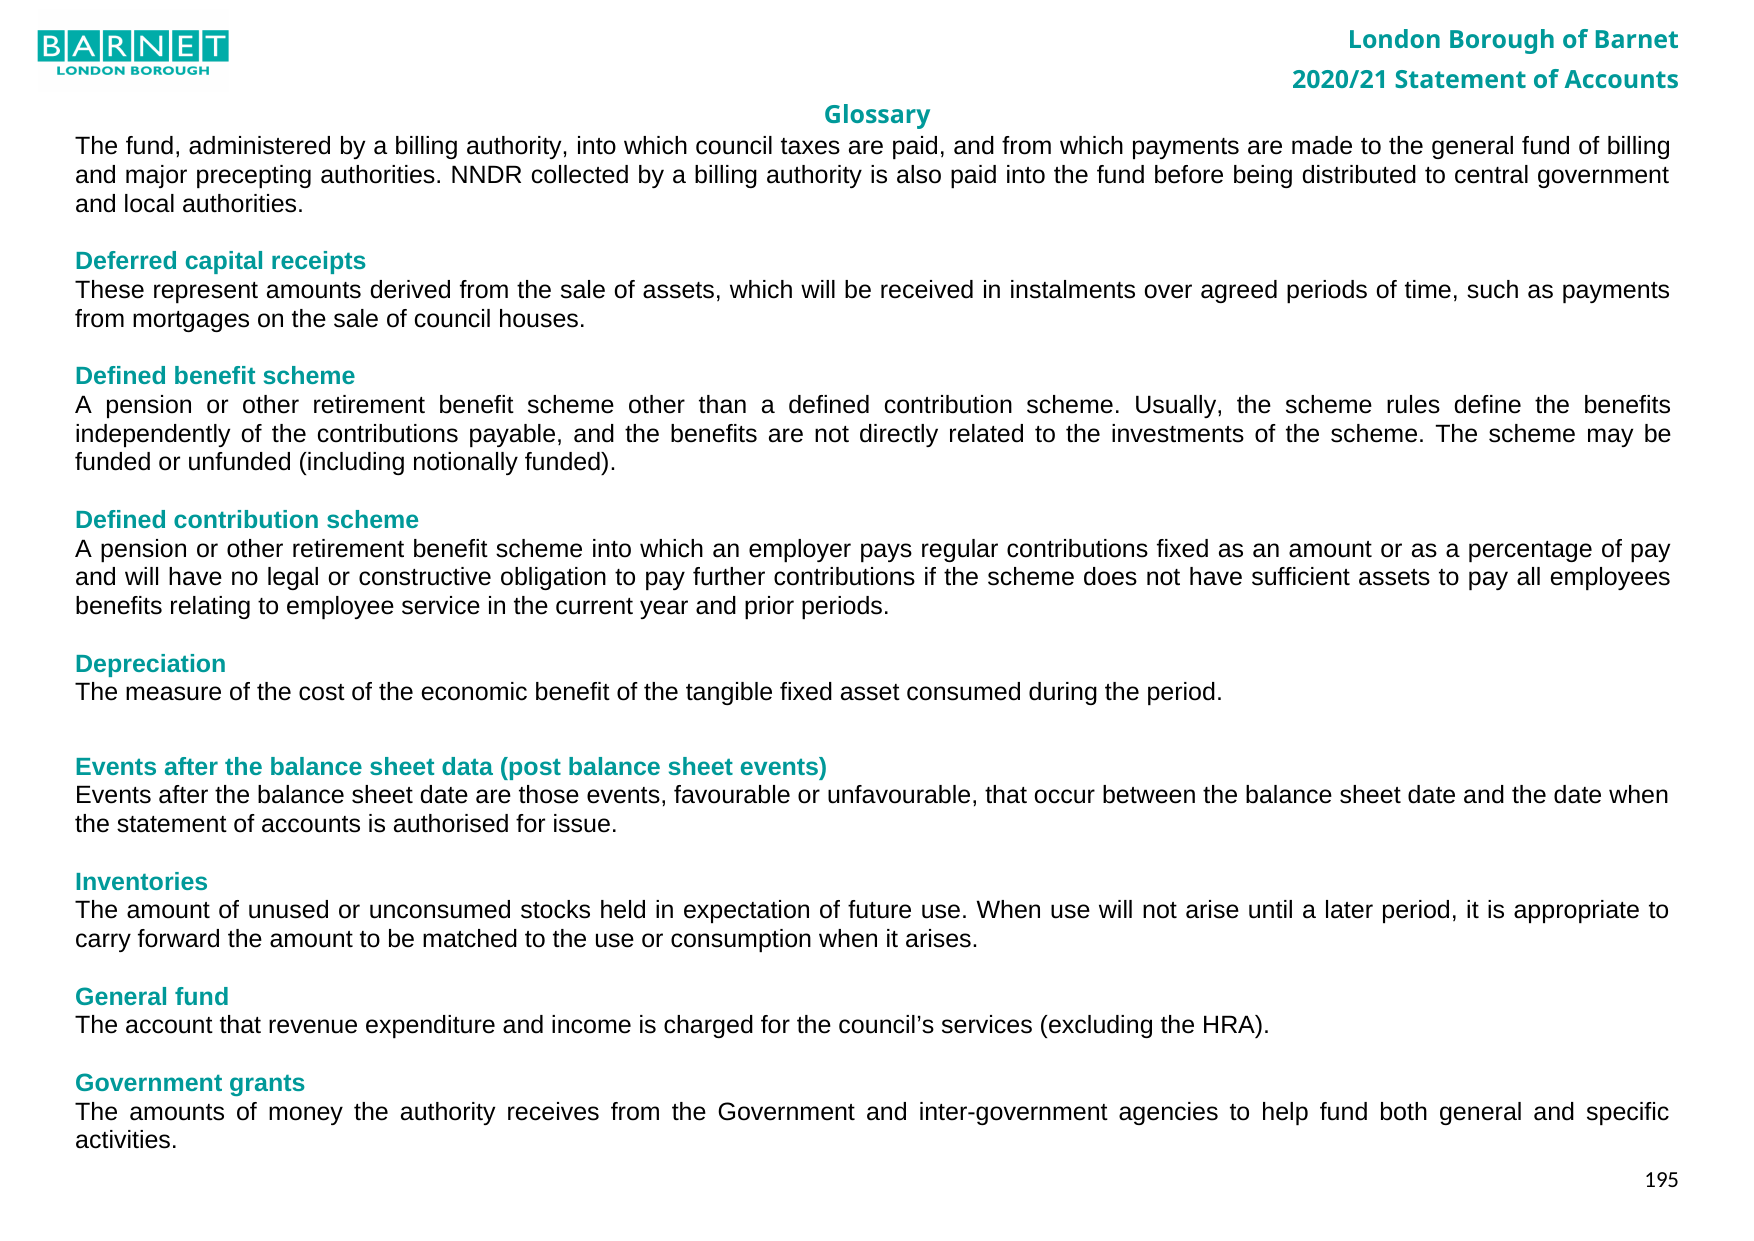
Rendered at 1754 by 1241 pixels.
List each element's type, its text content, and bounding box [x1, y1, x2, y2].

text The amounts of money the authority receives from the Government and inter-government agencies to help fund both general and specific activities. [75, 1097, 1674, 1154]
text Events after the balance sheet data (post balance sheet events) [75, 752, 1674, 780]
text Deferred capital receipts [75, 246, 1674, 275]
text The account that revenue expenditure and income is charged for the council’s services (excluding the HRA). [75, 1010, 1674, 1039]
text The amount of unused or unconsumed stocks held in expectation of future use. When use will not arise until a later period, it is appropriate to carry forward the amount to be matched to the use or consumption when it arises. [75, 895, 1674, 953]
text Inventories [75, 867, 1674, 895]
text Government grants [75, 1068, 1674, 1097]
text Depreciation [75, 649, 1674, 677]
text A pension or other retirement benefit scheme other than a defined contribution scheme. Usually, the scheme rules define the benefits independently of the contributions payable, and the benefits are not directly related to the investments of the scheme. The scheme may be funded or unfunded (including notionally funded). [75, 390, 1674, 476]
text These represent amounts derived from the sale of assets, which will be received in instalments over agreed periods of time, such as payments from mortgages on the sale of council houses. [75, 275, 1674, 332]
text The fund, administered by a billing authority, into which council taxes are paid, and from which payments are made to the general fund of billing and major precepting authorities. NNDR collected by a billing authority is also paid into the fund before being distributed to central government and local authorities. [75, 131, 1674, 217]
text General fund [75, 982, 1674, 1010]
text A pension or other retirement benefit scheme into which an employer pays regular contributions fixed as an amount or as a percentage of pay and will have no legal or constructive obligation to pay further contributions if the scheme does not have sufficient assets to pay all employees benefits relating to employee service in the current year and prior periods. [75, 534, 1674, 620]
text The measure of the cost of the economic benefit of the tangible fixed asset consumed during the period. [75, 677, 1674, 706]
text Events after the balance sheet date are those events, favourable or unfavourable, that occur between the balance sheet date and the date when the statement of accounts is authorised for issue. [75, 780, 1674, 838]
text Defined benefit scheme [75, 361, 1674, 390]
text Defined contribution scheme [75, 505, 1674, 534]
